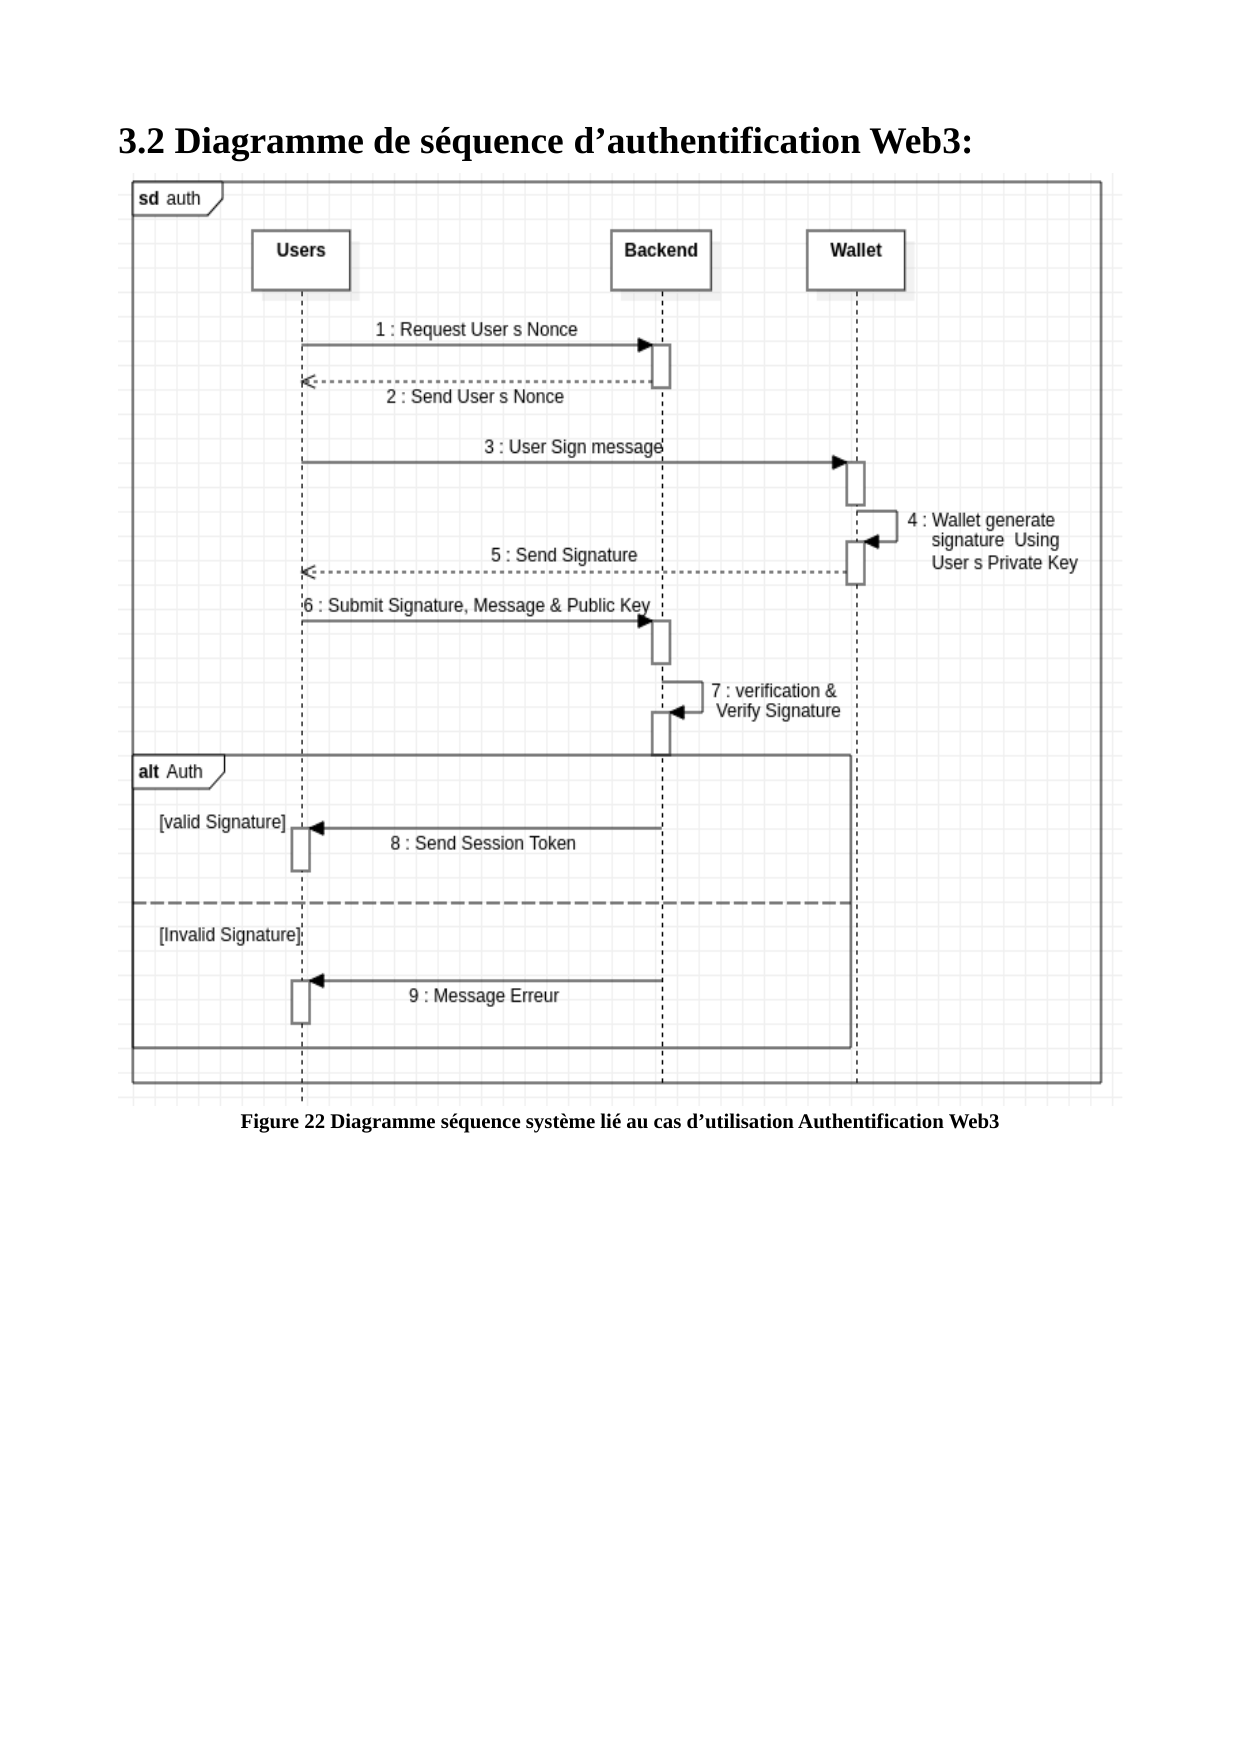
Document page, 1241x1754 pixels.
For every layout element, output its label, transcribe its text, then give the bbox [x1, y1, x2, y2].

text Figure 22 Diagramme séquence système lié au cas d’utilisation Authentification Web3 [118, 1106, 1122, 1133]
subtitle 3.2 Diagramme de séquence d’authentification Web3: [118, 118, 1122, 161]
picture [118, 173, 1123, 1106]
